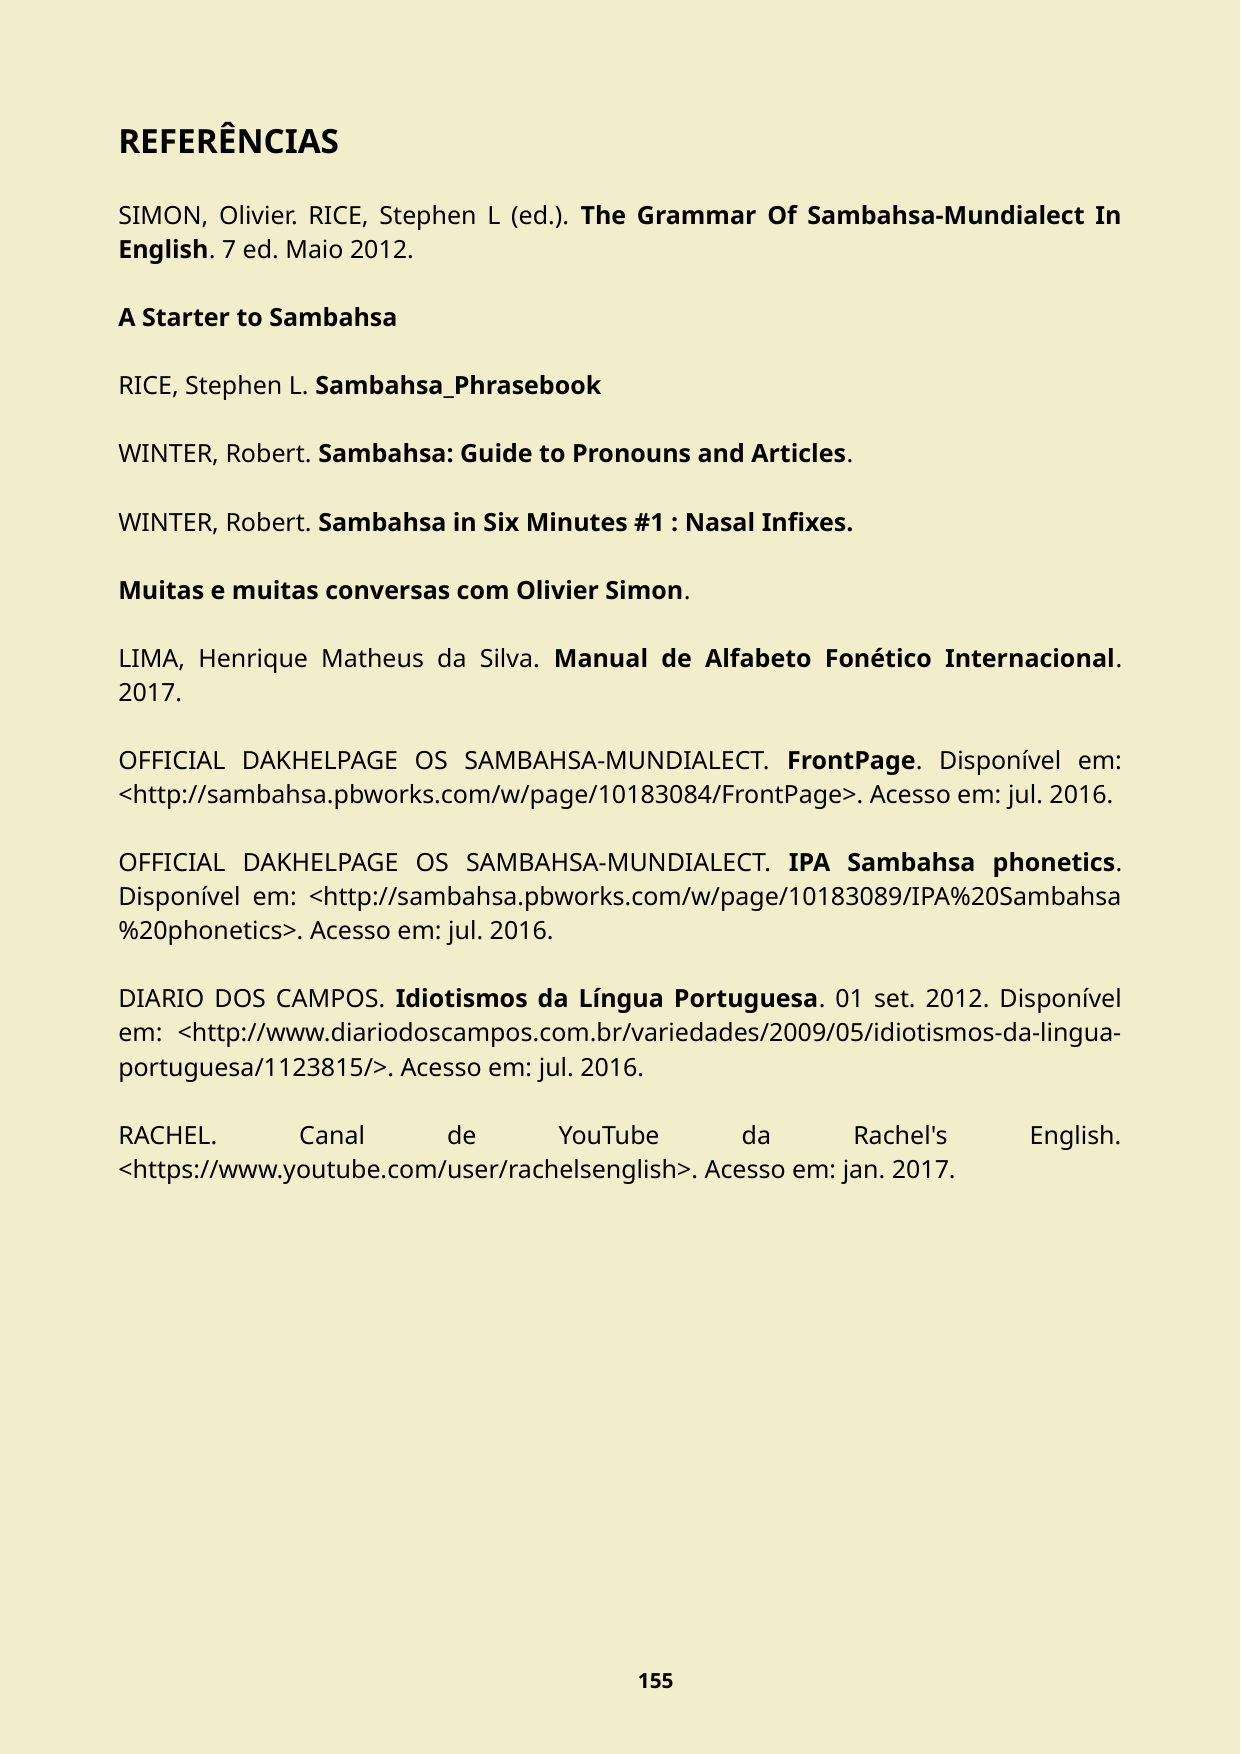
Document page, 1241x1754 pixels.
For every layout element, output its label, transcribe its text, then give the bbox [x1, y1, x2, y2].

text WINTER, Robert. Sambahsa in Six Minutes #1 : Nasal Infixes. [118, 504, 1122, 538]
subtitle REFERÊNCIAS [118, 118, 1122, 163]
text Muitas e muitas conversas com Olivier Simon. [118, 572, 1122, 606]
text RICE, Stephen L. Sambahsa_Phrasebook [118, 368, 1122, 402]
text OFFICIAL DAKHELPAGE OS SAMBAHSA-MUNDIALECT. FrontPage. Disponível em: <http://sambahsa.pbworks.com/w/page/10183084/FrontPage>. Acesso em: jul. 2016. [118, 743, 1122, 811]
text LIMA, Henrique Matheus da Silva. Manual de Alfabeto Fonético Internacional. 2017. [118, 640, 1122, 708]
text WINTER, Robert. Sambahsa: Guide to Pronouns and Articles. [118, 436, 1122, 470]
text RACHEL. Canal de YouTube da Rachel's English. <https://www.youtube.com/user/rachelsenglish>. Acesso em: jan. 2017. [118, 1117, 1122, 1185]
text A Starter to Sambahsa [118, 300, 1122, 334]
text SIMON, Olivier. RICE, Stephen L (ed.). The Grammar Of Sambahsa-Mundialect In English. 7 ed. Maio 2012. [118, 198, 1122, 266]
text DIARIO DOS CAMPOS. Idiotismos da Língua Portuguesa. 01 set. 2012. Disponível em: <http://www.diariodoscampos.com.br/variedades/2009/05/idiotismos-da-lingua-portuguesa/1123815/>. Acesso em: jul. 2016. [118, 981, 1122, 1083]
text OFFICIAL DAKHELPAGE OS SAMBAHSA-MUNDIALECT. IPA Sambahsa phonetics. Disponível em: <http://sambahsa.pbworks.com/w/page/10183089/IPA%20Sambahsa%20phonetics>. Acesso em: jul. 2016. [118, 845, 1122, 947]
